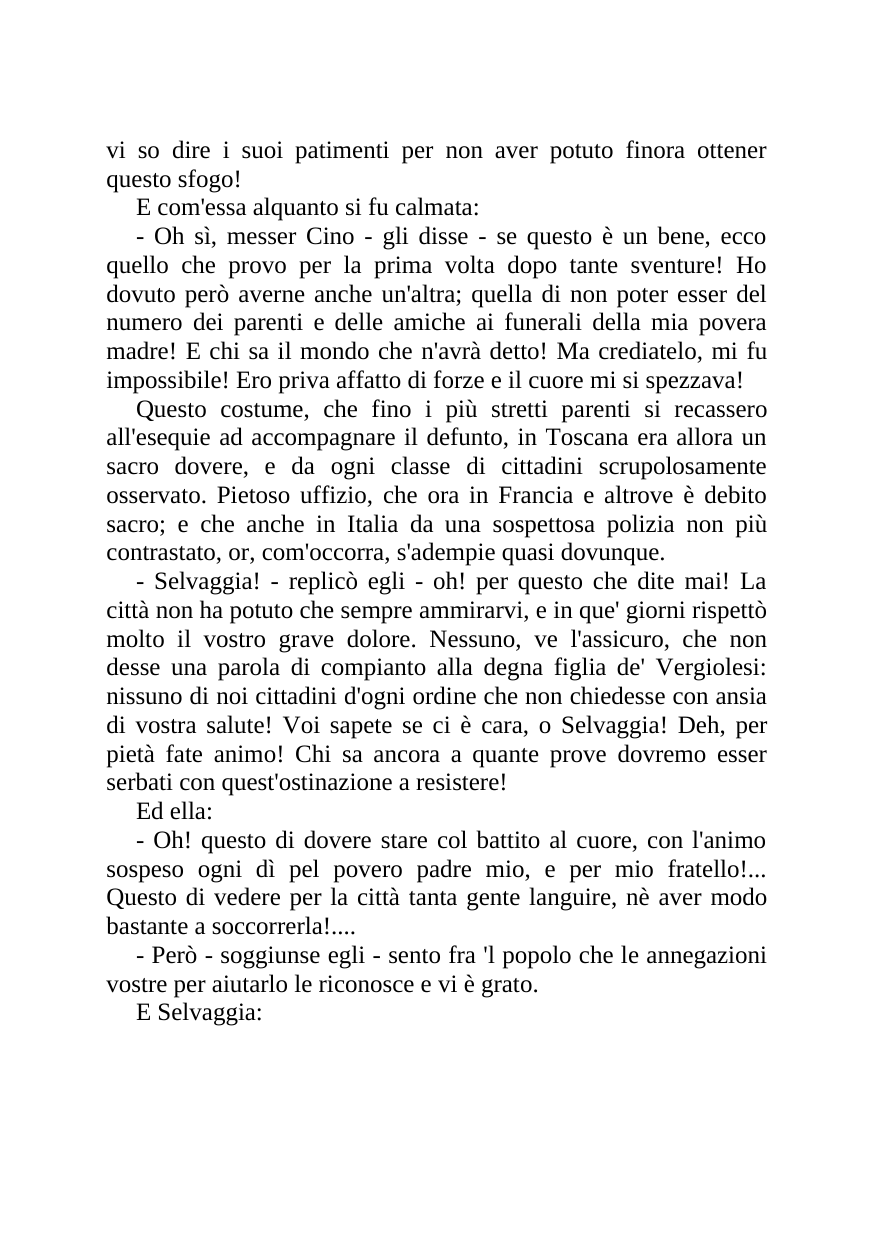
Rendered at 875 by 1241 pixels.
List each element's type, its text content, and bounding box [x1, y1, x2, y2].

text Questo costume, che fino i più stretti parenti si recassero all'esequie ad accompagnare il defunto, in Toscana era allora un sacro dovere, e da ogni classe di cittadini scrupolosamente osservato. Pietoso uffizio, che ora in Francia e altrove è debito sacro; e che anche in Italia da una sospettosa polizia non più contrastato, or, com'occorra, s'adempie quasi dovunque. [106, 394, 768, 566]
text - Oh sì, messer Cino - gli disse - se questo è un bene, ecco quello che provo per la prima volta dopo tante sventure! Ho dovuto però averne anche un'altra; quella di non poter esser del numero dei parenti e delle amiche ai funerali della mia povera madre! E chi sa il mondo che n'avrà detto! Ma crediatelo, mi fu impossibile! Ero priva affatto di forze e il cuore mi si spezzava! [106, 221, 768, 394]
text - Selvaggia! - replicò egli - oh! per questo che dite mai! La città non ha potuto che sempre ammirarvi, e in que' giorni rispettò molto il vostro grave dolore. Nessuno, ve l'assicuro, che non desse una parola di compianto alla degna figlia de' Vergiolesi: nissuno di noi cittadini d'ogni ordine che non chiedesse con ansia di vostra salute! Voi sapete se ci è cara, o Selvaggia! Deh, per pietà fate animo! Chi sa ancora a quante prove dovremo esser serbati con quest'ostinazione a resistere! [106, 566, 768, 796]
text Ed ella: [106, 796, 768, 825]
text vi so dire i suoi patimenti per non aver potuto finora ottener questo sfogo! [106, 135, 768, 192]
text - Però - soggiunse egli - sento fra 'l popolo che le annegazioni vostre per aiutarlo le riconosce e vi è grato. [106, 940, 768, 997]
text - Oh! questo di dovere stare col battito al cuore, con l'animo sospeso ogni dì pel povero padre mio, e per mio fratello!... Questo di vedere per la città tanta gente languire, nè aver modo bastante a soccorrerla!.... [106, 825, 768, 940]
text E Selvaggia: [106, 997, 768, 1026]
text E com'essa alquanto si fu calmata: [106, 192, 768, 221]
